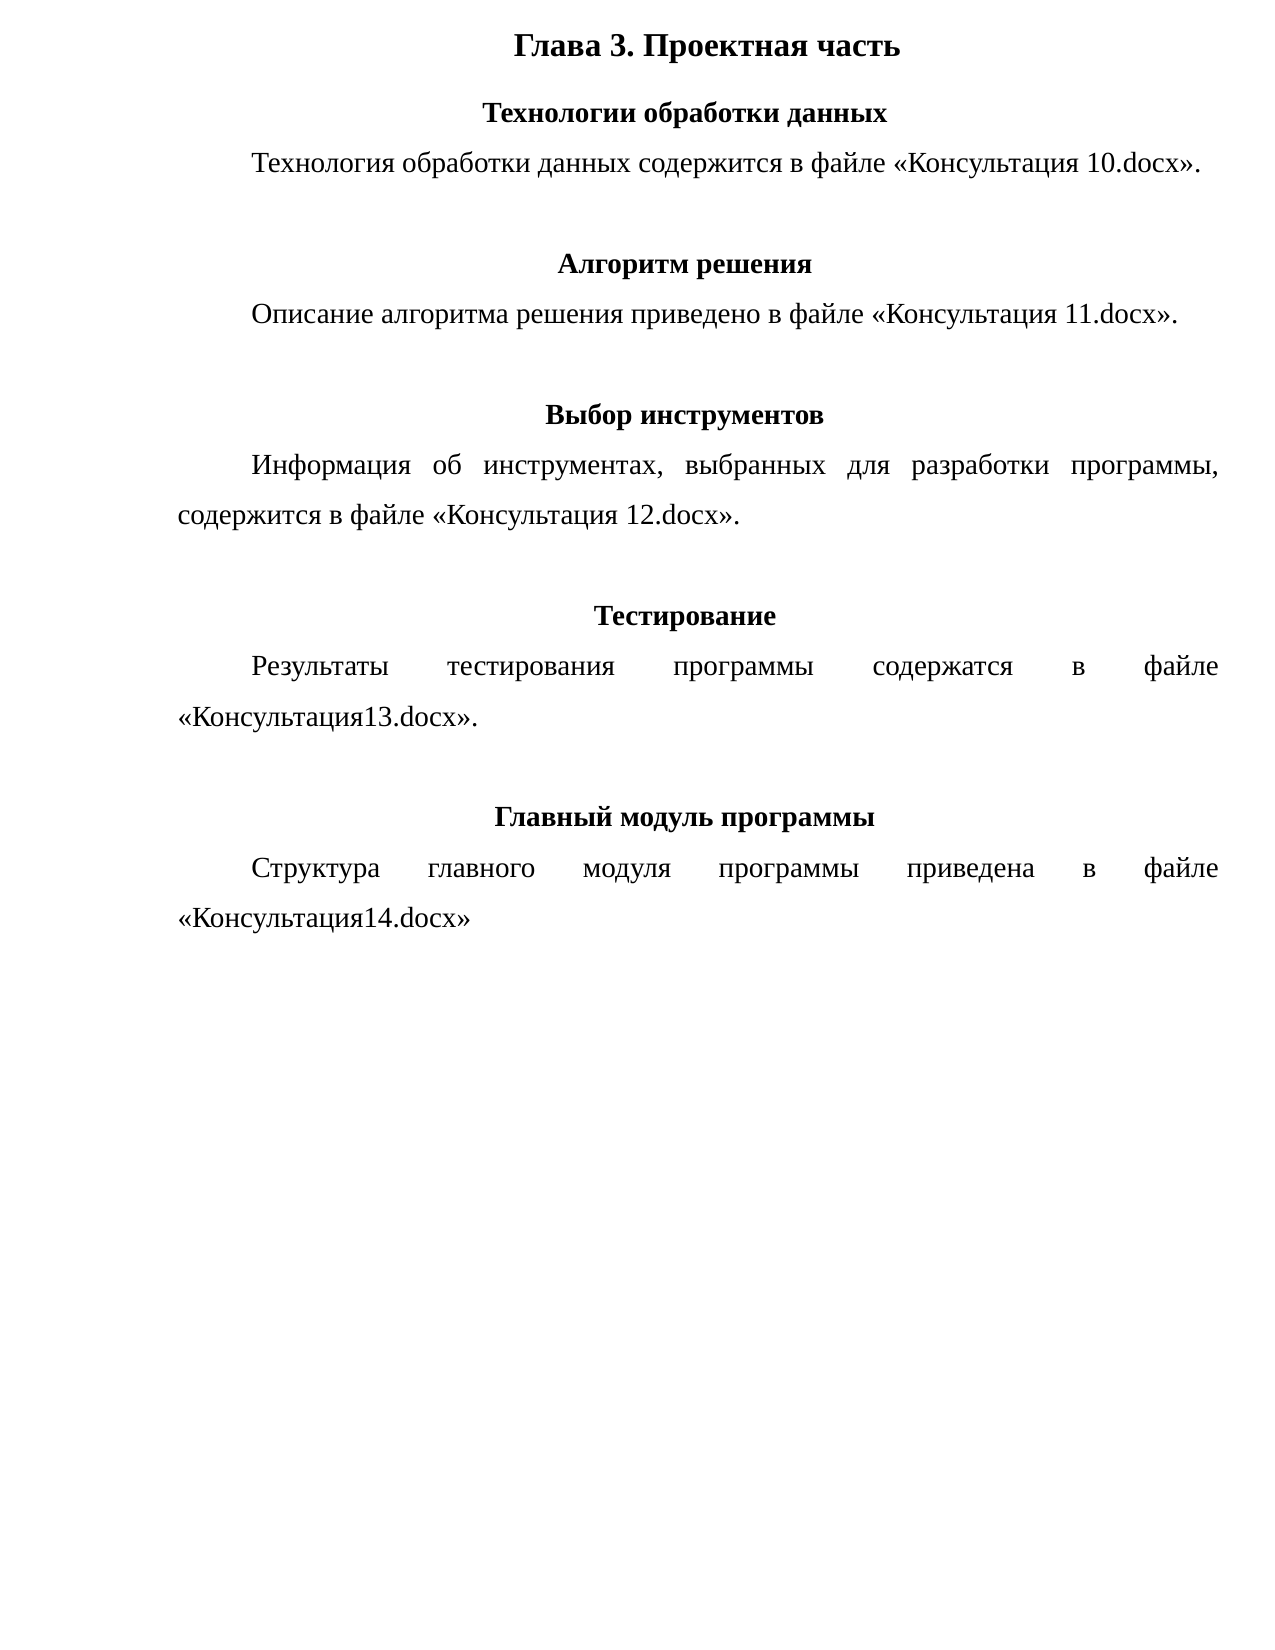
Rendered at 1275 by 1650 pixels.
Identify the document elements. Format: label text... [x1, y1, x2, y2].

subtitle Тестирование [177, 598, 1192, 632]
text Описание алгоритма решения приведено в файле «Консультация 11.docx». [177, 296, 1219, 330]
subtitle Главный модуль программы [177, 799, 1192, 833]
text Информация об инструментах, выбранных для разработки программы, содержится в файле «Консультация 12.docx». [177, 447, 1219, 531]
text Технология обработки данных содержится в файле «Консультация 10.docx». [177, 145, 1219, 179]
subtitle Технологии обработки данных [177, 95, 1192, 128]
text Результаты тестирования программы содержатся в файле «Консультация13.docx». [177, 648, 1219, 732]
text Структура главного модуля программы приведена в файле «Консультация14.docx» [177, 850, 1219, 933]
subtitle Алгоритм решения [177, 246, 1192, 279]
subtitle Глава 3. Проектная часть [177, 25, 1192, 63]
subtitle Выбор инструментов [177, 397, 1192, 430]
